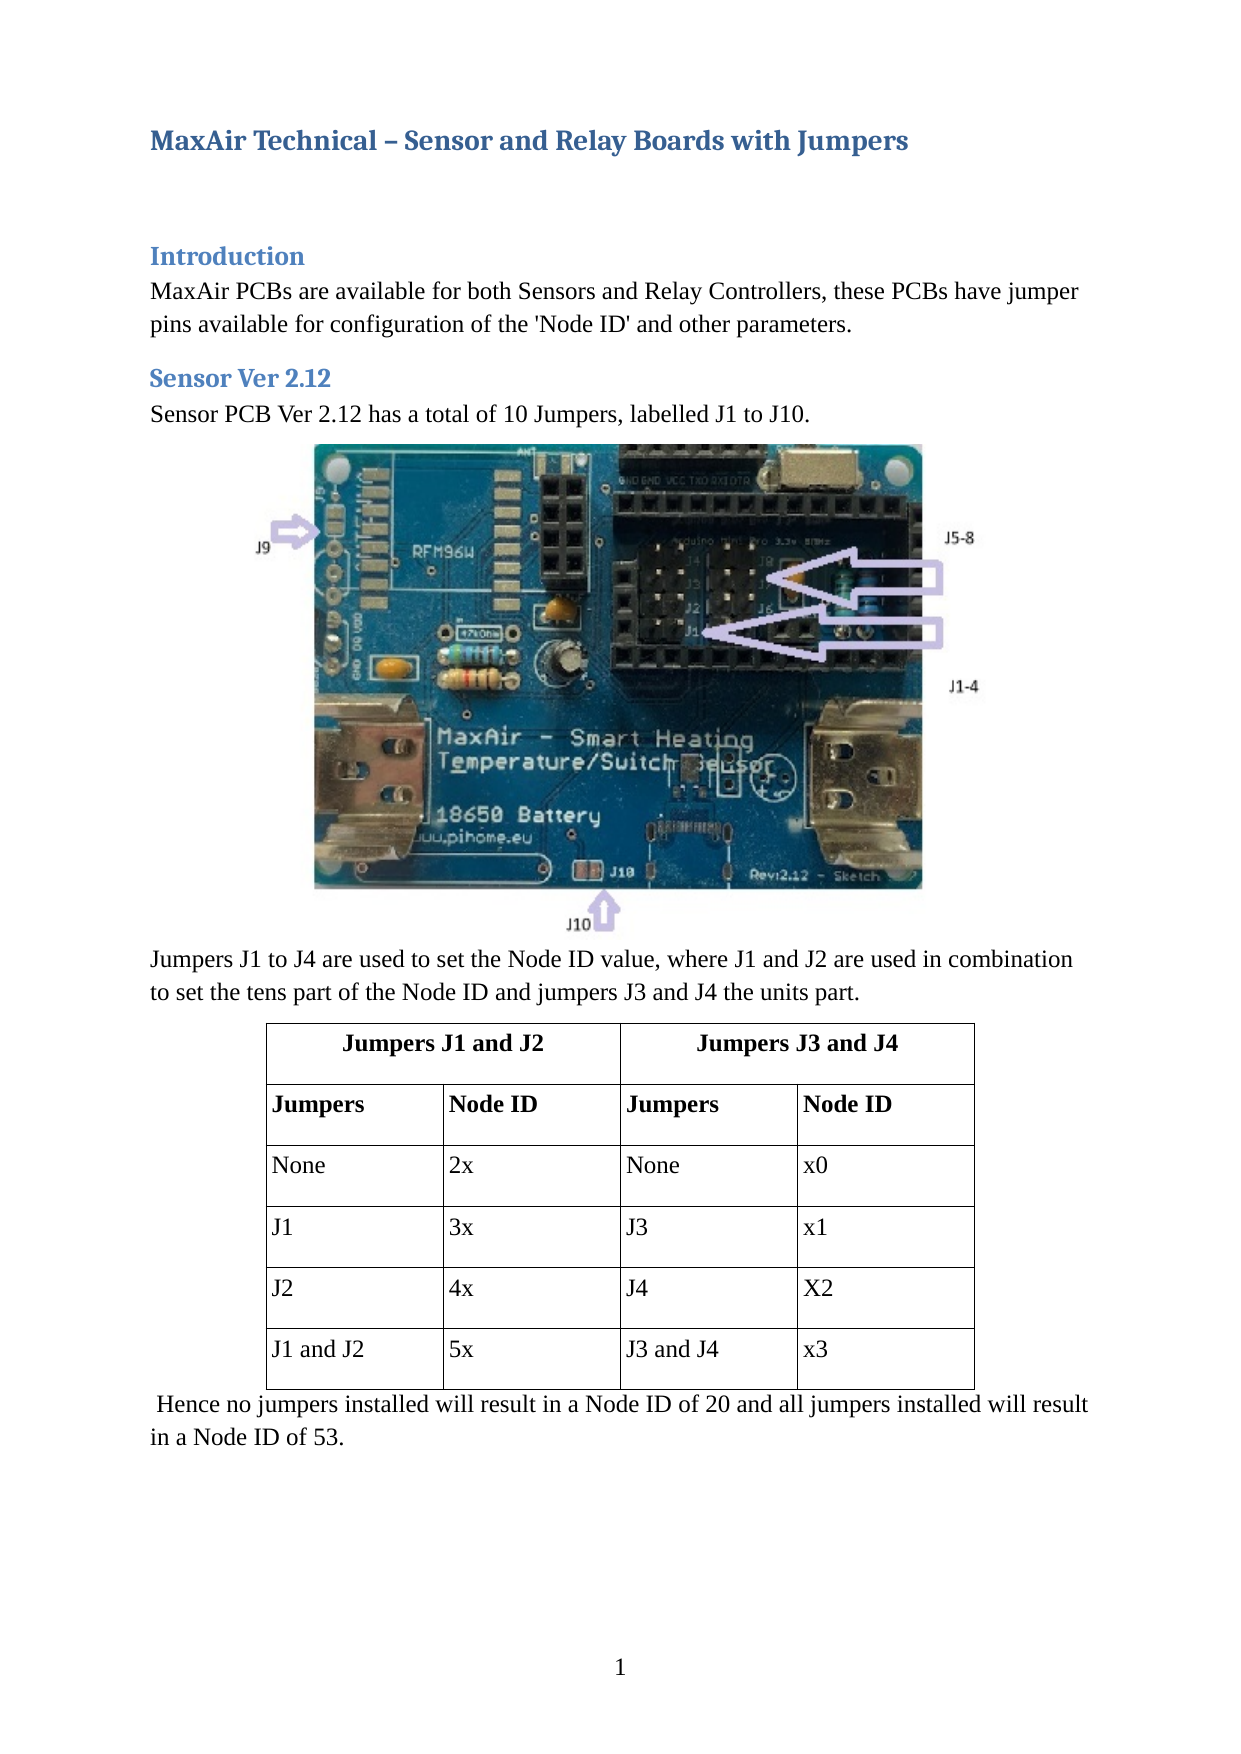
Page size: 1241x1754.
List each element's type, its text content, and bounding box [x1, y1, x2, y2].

table_header Jumpers J1 and J2 [267, 1024, 620, 1083]
text MaxAir PCBs are available for both Sensors and Relay Controllers, these PCBs have jumper pins available for configuration of the 'Node ID' and other parameters. [150, 276, 1090, 338]
table_cell J1 and J2 [267, 1329, 443, 1389]
picture [253, 444, 987, 940]
table_cell Jumpers [267, 1085, 443, 1145]
table_cell x0 [798, 1146, 974, 1206]
table_cell J1 [267, 1207, 443, 1267]
table_cell 5x [444, 1329, 620, 1389]
table_cell 2x [444, 1146, 620, 1206]
subtitle Introduction [150, 241, 1090, 272]
text Jumpers J1 to J4 are used to set the Node ID value, where J1 and J2 are used in combination to set the tens part of the Node ID and jumpers J3 and J4 the units part. [150, 940, 1090, 1006]
table_header Jumpers J3 and J4 [621, 1024, 974, 1083]
table_cell 3x [444, 1207, 620, 1267]
table_cell x1 [798, 1207, 974, 1267]
text Hence no jumpers installed will result in a Node ID of 20 and all jumpers installed will result in a Node ID of 53. [150, 1389, 1090, 1451]
subtitle Sensor Ver 2.12 [150, 363, 1090, 394]
table_cell Jumpers [621, 1085, 797, 1145]
table_cell 4x [444, 1268, 620, 1328]
table_cell J3 and J4 [621, 1329, 797, 1389]
table_cell J3 [621, 1207, 797, 1267]
table_cell X2 [798, 1268, 974, 1328]
table_cell None [267, 1146, 443, 1206]
table_cell None [621, 1146, 797, 1206]
table_cell Node ID [444, 1085, 620, 1145]
table_cell Node ID [798, 1085, 974, 1145]
table_cell x3 [798, 1329, 974, 1389]
table_cell J4 [621, 1268, 797, 1328]
text Sensor PCB Ver 2.12 has a total of 10 Jumpers, labelled J1 to J10. [150, 399, 1090, 428]
table_cell J2 [267, 1268, 443, 1328]
